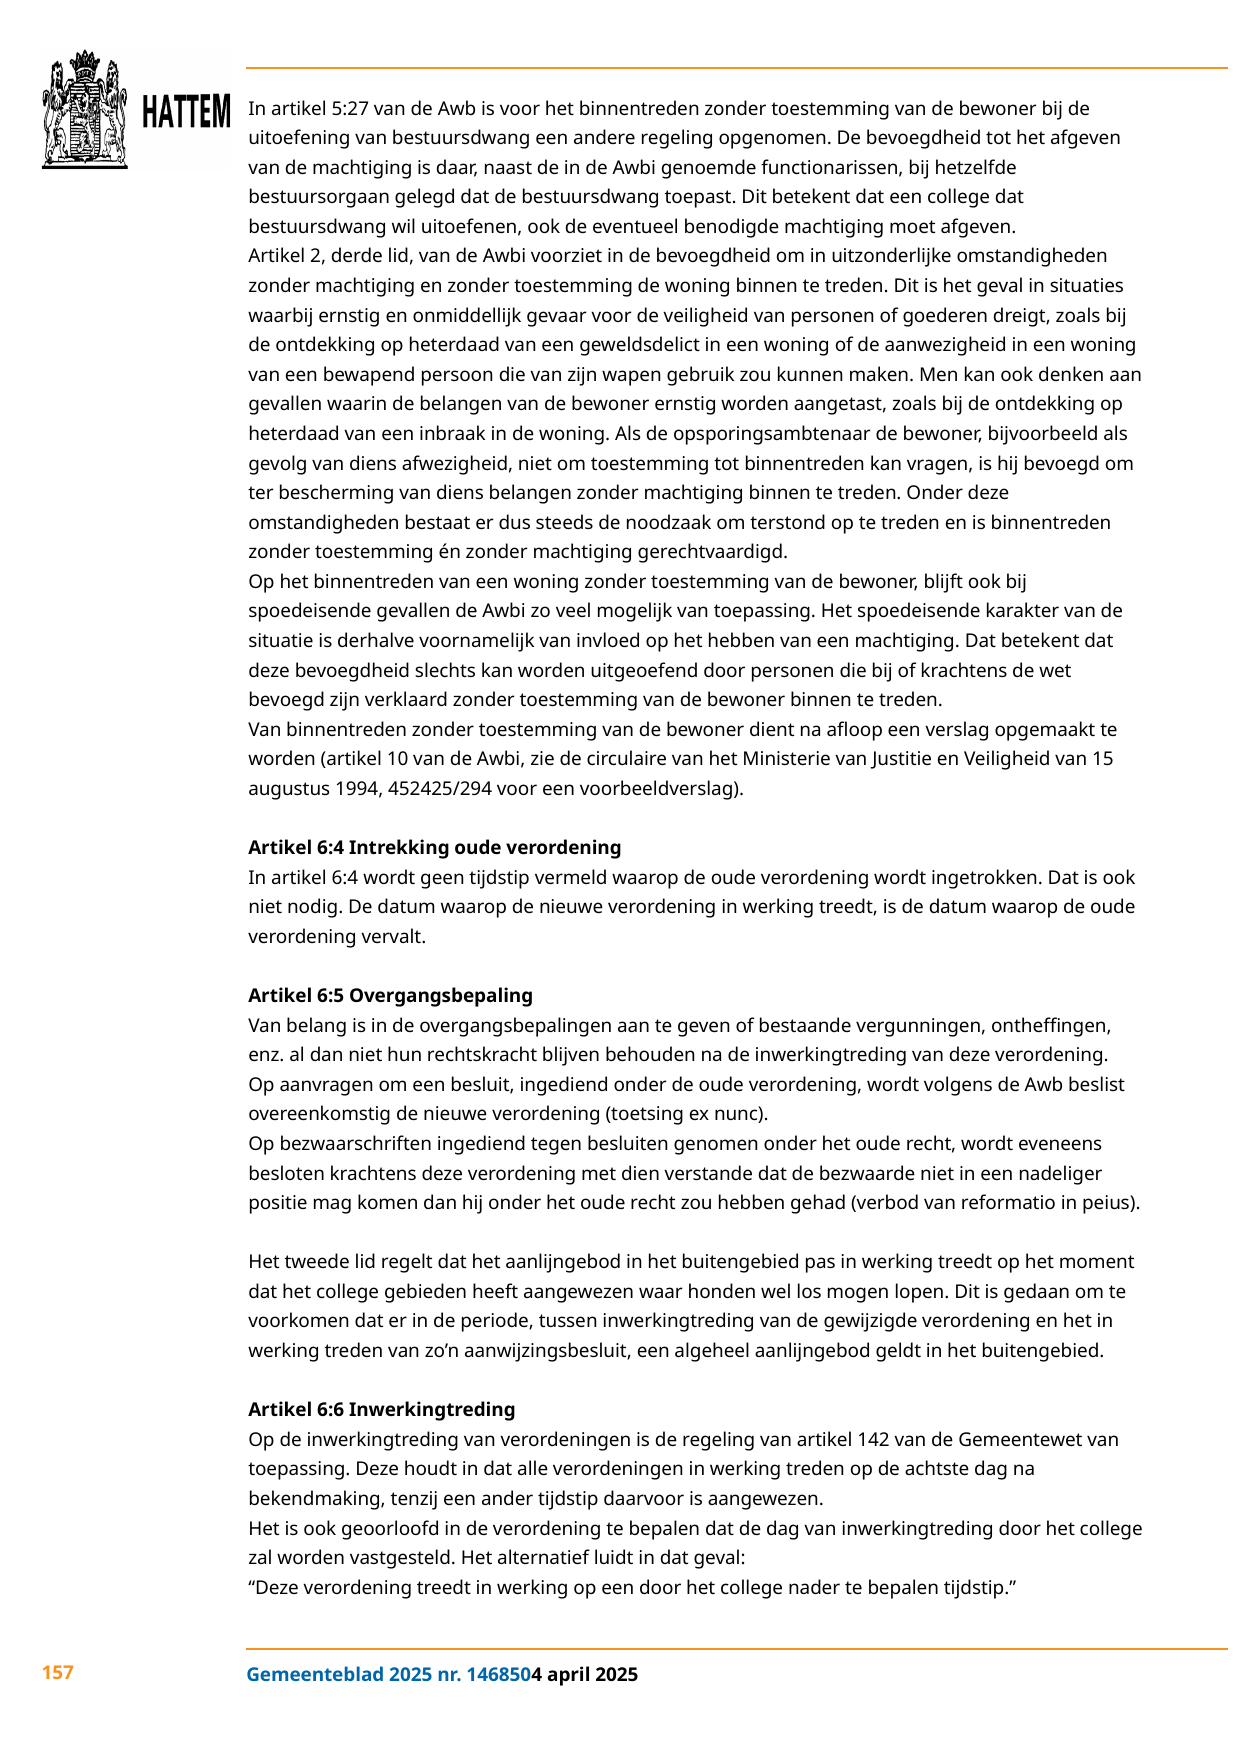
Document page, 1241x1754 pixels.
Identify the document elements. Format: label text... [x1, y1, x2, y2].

text “Deze verordening treedt in werking op een door het college nader te bepalen tijdstip.” [248, 1574, 1152, 1600]
text Artikel 6:4 Intrekking oude verordening [248, 834, 1152, 860]
text Op het binnentreden van een woning zonder toestemming van de bewoner, blijft ook bij spoedeisende gevallen de Awbi zo veel mogelijk van toepassing. Het spoedeisende karakter van de situatie is derhalve voornamelijk van invloed op het hebben van een machtiging. Dat betekent dat deze bevoegdheid slechts kan worden uitgeoefend door personen die bij of krachtens de wet bevoegd zijn verklaard zonder toestemming van de bewoner binnen te treden. [248, 568, 1152, 712]
text Artikel 6:6 Inwerkingtreding [248, 1396, 1152, 1422]
text Het is ook geoorloofd in de verordening te bepalen dat de dag van inwerkingtreding door het college zal worden vastgesteld. Het alternatief luidt in dat geval: [248, 1515, 1152, 1570]
text In artikel 5:27 van de Awb is voor het binnentreden zonder toestemming van de bewoner bij de uitoefening van bestuursdwang een andere regeling opgenomen. De bevoegdheid tot het afgeven van de machtiging is daar, naast de in de Awbi genoemde functionarissen, bij hetzelfde bestuursorgaan gelegd dat de bestuursdwang toepast. Dit betekent dat een college dat bestuursdwang wil uitoefenen, ook de eventueel benodigde machtiging moet afgeven. [248, 95, 1152, 239]
text Op bezwaarschriften ingediend tegen besluiten genomen onder het oude recht, wordt eveneens besloten krachtens deze verordening met dien verstande dat de bezwaarde niet in een nadeliger positie mag komen dan hij onder het oude recht zou hebben gehad (verbod van reformatio in peius). [248, 1130, 1152, 1215]
text Het tweede lid regelt dat het aanlijngebod in het buitengebied pas in werking treedt op het moment dat het college gebieden heeft aangewezen waar honden wel los mogen lopen. Dit is gedaan om te voorkomen dat er in de periode, tussen inwerkingtreding van de gewijzigde verordening en het in werking treden van zo’n aanwijzingsbesluit, een algeheel aanlijngebod geldt in het buitengebied. [248, 1248, 1152, 1363]
text Op de inwerkingtreding van verordeningen is de regeling van artikel 142 van de Gemeentewet van toepassing. Deze houdt in dat alle verordeningen in werking treden op de achtste dag na bekendmaking, tenzij een ander tijdstip daarvoor is aangewezen. [248, 1426, 1152, 1511]
text In artikel 6:4 wordt geen tijdstip vermeld waarop de oude verordening wordt ingetrokken. Dat is ook niet nodig. De datum waarop de nieuwe verordening in werking treedt, is de datum waarop de oude verordening vervalt. [248, 864, 1152, 949]
text Van belang is in de overgangsbepalingen aan te geven of bestaande vergunningen, ontheffingen, enz. al dan niet hun rechtskracht blijven behouden na de inwerkingtreding van deze verordening. [248, 1012, 1152, 1067]
text Op aanvragen om een besluit, ingediend onder de oude verordening, wordt volgens de Awb beslist overeenkomstig de nieuwe verordening (toetsing ex nunc). [248, 1071, 1152, 1126]
text Artikel 6:5 Overgangsbepaling [248, 982, 1152, 1008]
text Artikel 2, derde lid, van de Awbi voorziet in de bevoegdheid om in uitzonderlijke omstandigheden zonder machtiging en zonder toestemming de woning binnen te treden. Dit is het geval in situaties waarbij ernstig en onmiddellijk gevaar voor de veiligheid van personen of goederen dreigt, zoals bij de ontdekking op heterdaad van een geweldsdelict in een woning of de aanwezigheid in een woning van een bewapend persoon die van zijn wapen gebruik zou kunnen maken. Men kan ook denken aan gevallen waarin de belangen van de bewoner ernstig worden aangetast, zoals bij de ontdekking op heterdaad van een inbraak in de woning. Als de opsporingsambtenaar de bewoner, bijvoorbeeld als gevolg van diens afwezigheid, niet om toestemming tot binnentreden kan vragen, is hij bevoegd om ter bescherming van diens belangen zonder machtiging binnen te treden. Onder deze omstandigheden bestaat er dus steeds de noodzaak om terstond op te treden en is binnentreden zonder toestemming én zonder machtiging gerechtvaardigd. [248, 243, 1152, 564]
text Van binnentreden zonder toestemming van de bewoner dient na afloop een verslag opgemaakt te worden (artikel 10 van de Awbi, zie de circulaire van het Ministerie van Justitie en Veiligheid van 15 augustus 1994, 452425/294 voor een voorbeeldverslag). [248, 716, 1152, 801]
picture [41, 47, 231, 172]
